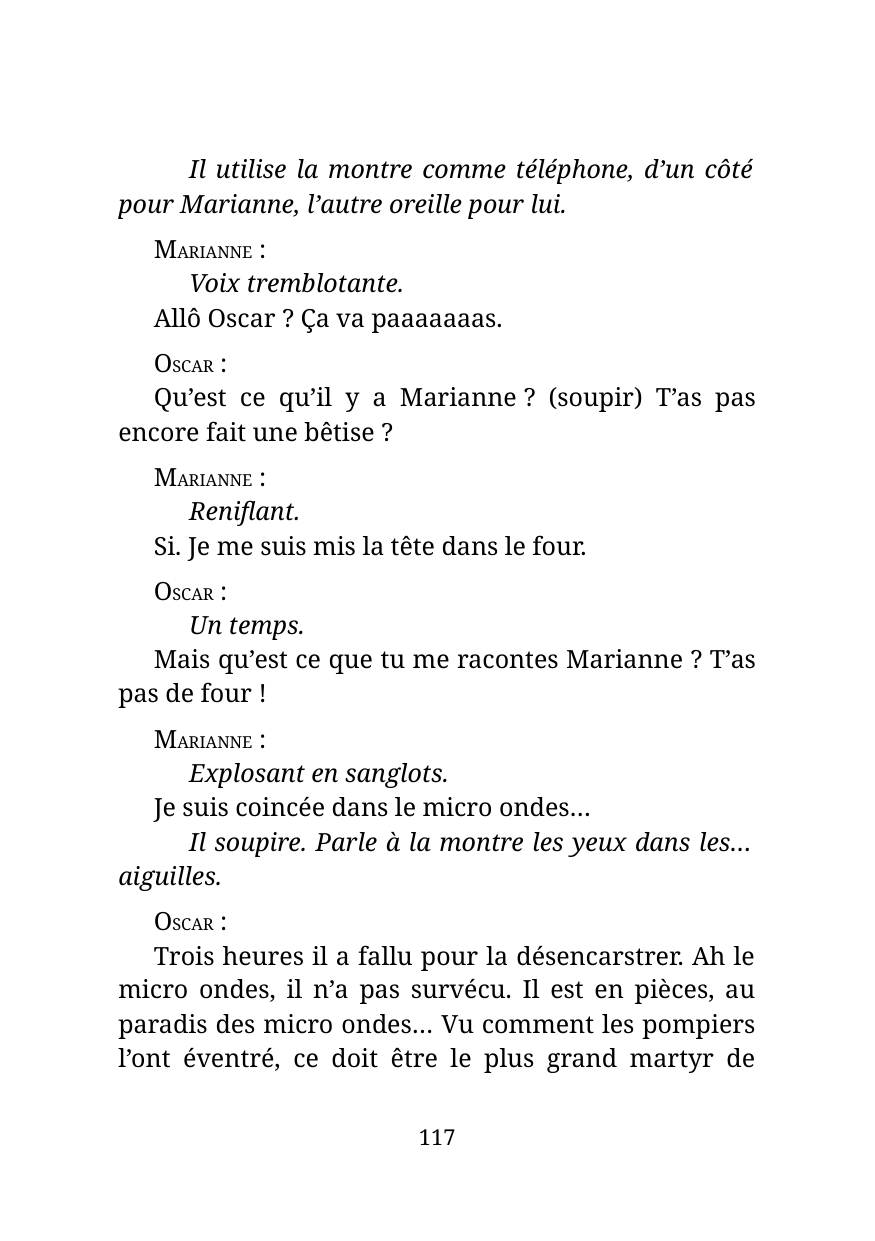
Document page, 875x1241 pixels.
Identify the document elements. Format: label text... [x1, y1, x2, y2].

text Explosant en sanglots. [118, 756, 756, 790]
text Trois heures il a fallu pour la désencarstrer. Ah le micro ondes, il n’a pas survécu. Il est en pièces, au paradis des micro ondes… Vu comment les pompiers l’ont éventré, ce doit être le plus grand martyr de [118, 938, 756, 1074]
text Qu’est ce qu’il y a Marianne ? (soupir) T’as pas encore fait une bêtise ? [118, 380, 756, 448]
text Mais qu’est ce que tu me racontes Marianne ? T’as pas de four ! [118, 642, 756, 710]
text Si. Je me suis mis la tête dans le four. [118, 528, 756, 562]
text Oscar : [118, 574, 756, 608]
text Allô Oscar ? Ça va paaaaaaas. [118, 300, 756, 334]
text Reniflant. [118, 494, 756, 528]
text Il utilise la montre comme téléphone, d’un côté pour Marianne, l’autre oreille pour lui. [118, 152, 756, 220]
text Oscar : [118, 904, 756, 938]
text Il soupire. Parle à la montre les yeux dans les… aiguilles. [118, 824, 756, 892]
text Je suis coincée dans le micro ondes… [118, 790, 756, 824]
text Un temps. [118, 608, 756, 642]
text Marianne : [118, 722, 756, 756]
text Marianne : [118, 232, 756, 266]
text Voix tremblotante. [118, 266, 756, 300]
text Marianne : [118, 460, 756, 494]
text Oscar : [118, 346, 756, 380]
